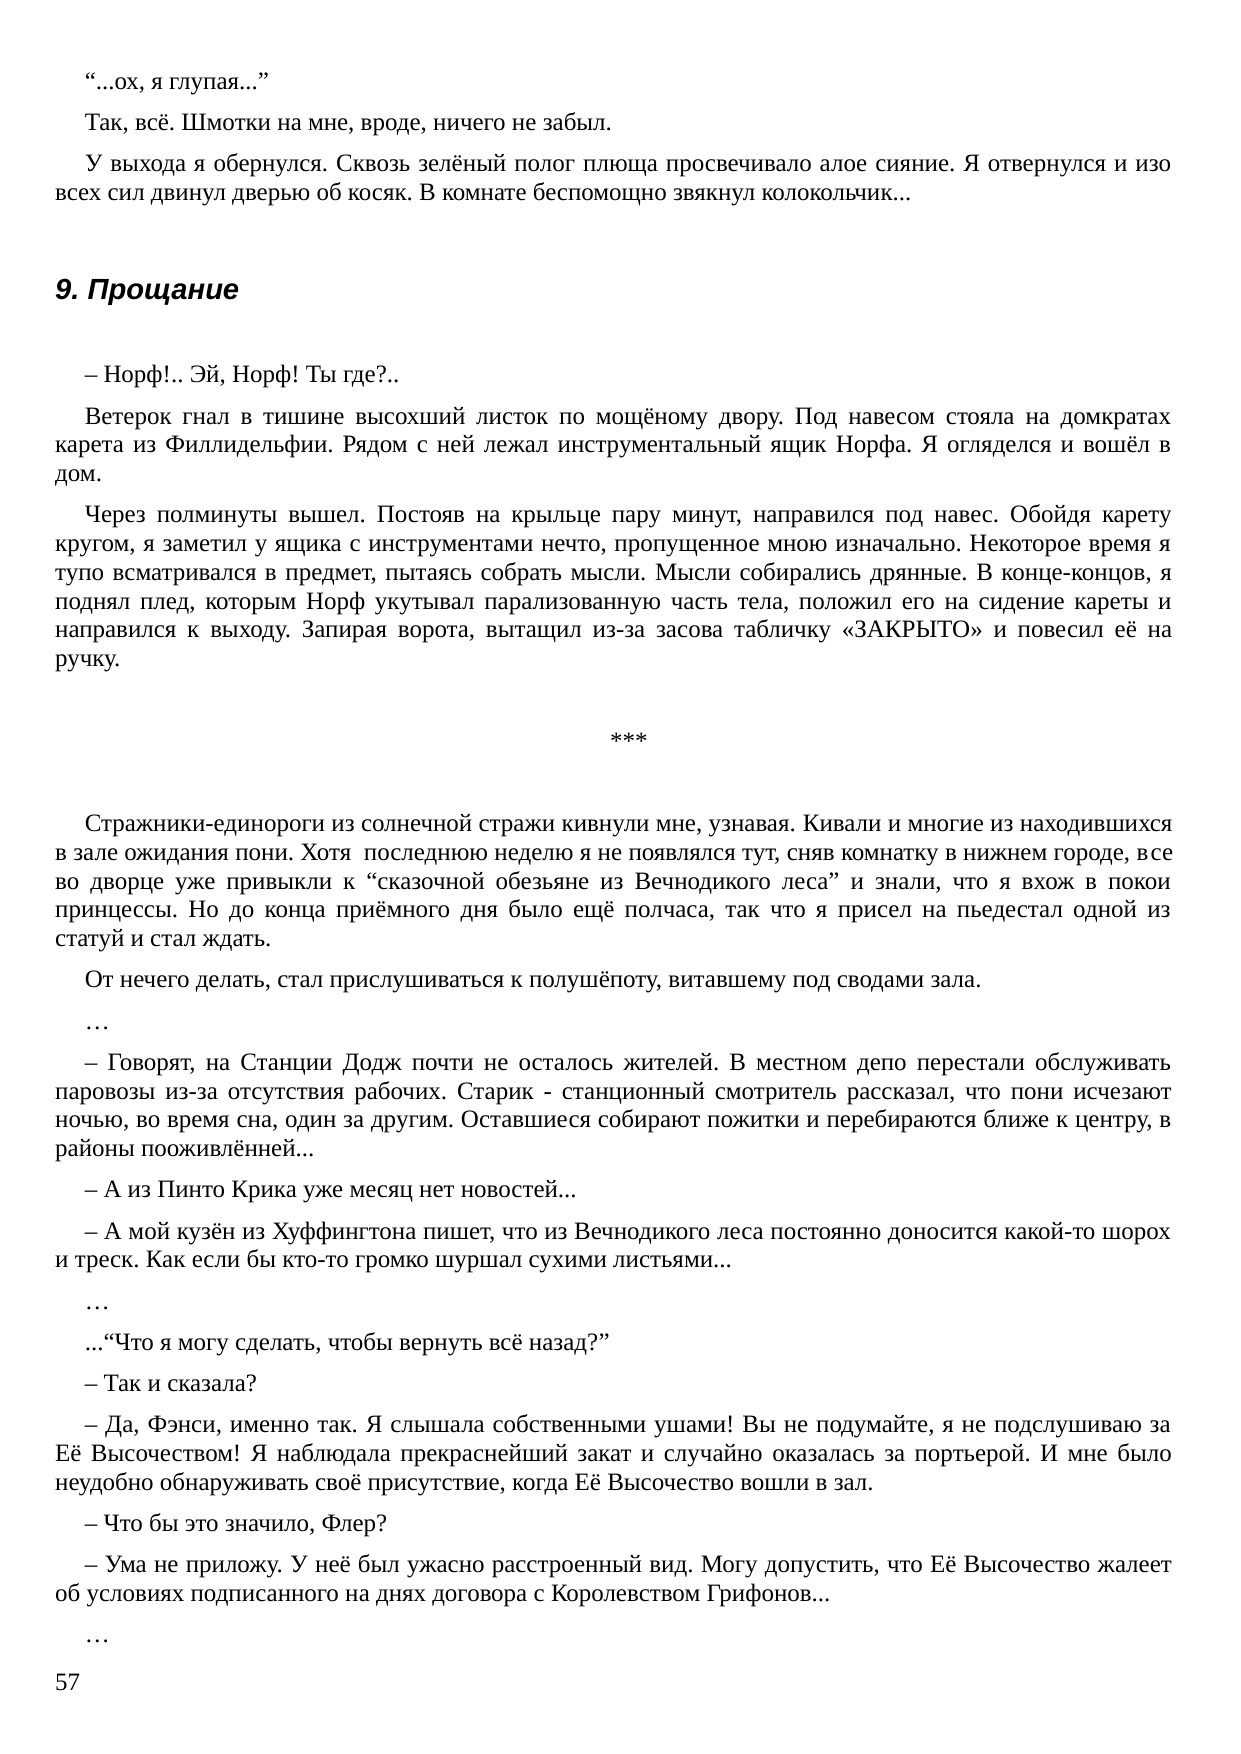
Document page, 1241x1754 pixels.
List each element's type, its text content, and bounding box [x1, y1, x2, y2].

text *** [55, 726, 1173, 754]
text – Говорят, на Станции Додж почти не осталось жителей. В местном депо перестали обслуживать паровозы из-за отсутствия рабочих. Старик - станционный смотритель рассказал, что пони исчезают ночью, во время сна, один за другим. Оставшиеся собирают пожитки и перебираются ближе к центру, в районы пооживлённей... [55, 1047, 1173, 1162]
text Ветерок гнал в тишине высохший листок по мощёному двору. Под навесом стояла на домкратах карета из Филлидельфии. Рядом с ней лежал инструментальный ящик Норфа. Я огляделся и вошёл в дом. [55, 401, 1173, 487]
text Через полминуты вышел. Постояв на крыльце пару минут, направился под навес. Обойдя карету кругом, я заметил у ящика с инструментами нечто, пропущенное мною изначально. Некоторое время я тупо всматривался в предмет, пытаясь собрать мысли. Мысли собирались дрянные. В конце-концов, я поднял плед, которым Норф укутывал парализованную часть тела, положил его на сидение кареты и направился к выходу. Запирая ворота, вытащил из-за засова табличку «ЗАКРЫТО» и повесил её на ручку. [55, 499, 1173, 672]
text … [55, 1619, 1173, 1648]
text – А из Пинто Крика уже месяц нет новостей... [55, 1174, 1173, 1203]
text У выхода я обернулся. Сквозь зелёный полог плюща просвечивало алое сияние. Я отвернулся и изо всех сил двинул дверью об косяк. В комнате беспомощно звякнул колокольчик... [55, 148, 1173, 206]
text “...ох, я глупая...” [55, 66, 1173, 95]
text Так, всё. Шмотки на мне, вроде, ничего не забыл. [55, 107, 1173, 136]
text Стражники-единороги из солнечной стражи кивнули мне, узнавая. Кивали и многие из находившихся в зале ожидания пони. Хотя последнюю неделю я не появлялся тут, сняв комнатку в нижнем городе, все во дворце уже привыкли к “сказочной обезьяне из Вечнодикого леса” и знали, что я вхож в покои принцессы. Но до конца приёмного дня было ещё полчаса, так что я присел на пьедестал одной из статуй и стал ждать. [55, 808, 1173, 952]
text – Так и сказала? [55, 1368, 1173, 1397]
text – Что бы это значило, Флер? [55, 1508, 1173, 1537]
text От нечего делать, стал прислушиваться к полушёпоту, витавшему под сводами зала. [55, 964, 1173, 993]
subtitle 9. Прощание [55, 272, 1173, 306]
text ...“Что я могу сделать, чтобы вернуть всё назад?” [55, 1327, 1173, 1356]
text – Ума не приложу. У неё был ужасно расстроенный вид. Могу допустить, что Её Высочество жалеет об условиях подписанного на днях договора с Королевством Грифонов... [55, 1549, 1173, 1607]
text – Норф!.. Эй, Норф! Ты где?.. [55, 359, 1173, 388]
text … [55, 1286, 1173, 1314]
text … [55, 1006, 1173, 1034]
text – А мой кузён из Хуффингтона пишет, что из Вечнодикого леса постоянно доносится какой-то шорох и треск. Как если бы кто-то громко шуршал сухими листьями... [55, 1216, 1173, 1273]
text – Да, Фэнси, именно так. Я слышала собственными ушами! Вы не подумайте, я не подслушиваю за Её Высочеством! Я наблюдала прекраснейший закат и случайно оказалась за портьерой. И мне было неудобно обнаруживать своё присутствие, когда Её Высочество вошли в зал. [55, 1409, 1173, 1496]
